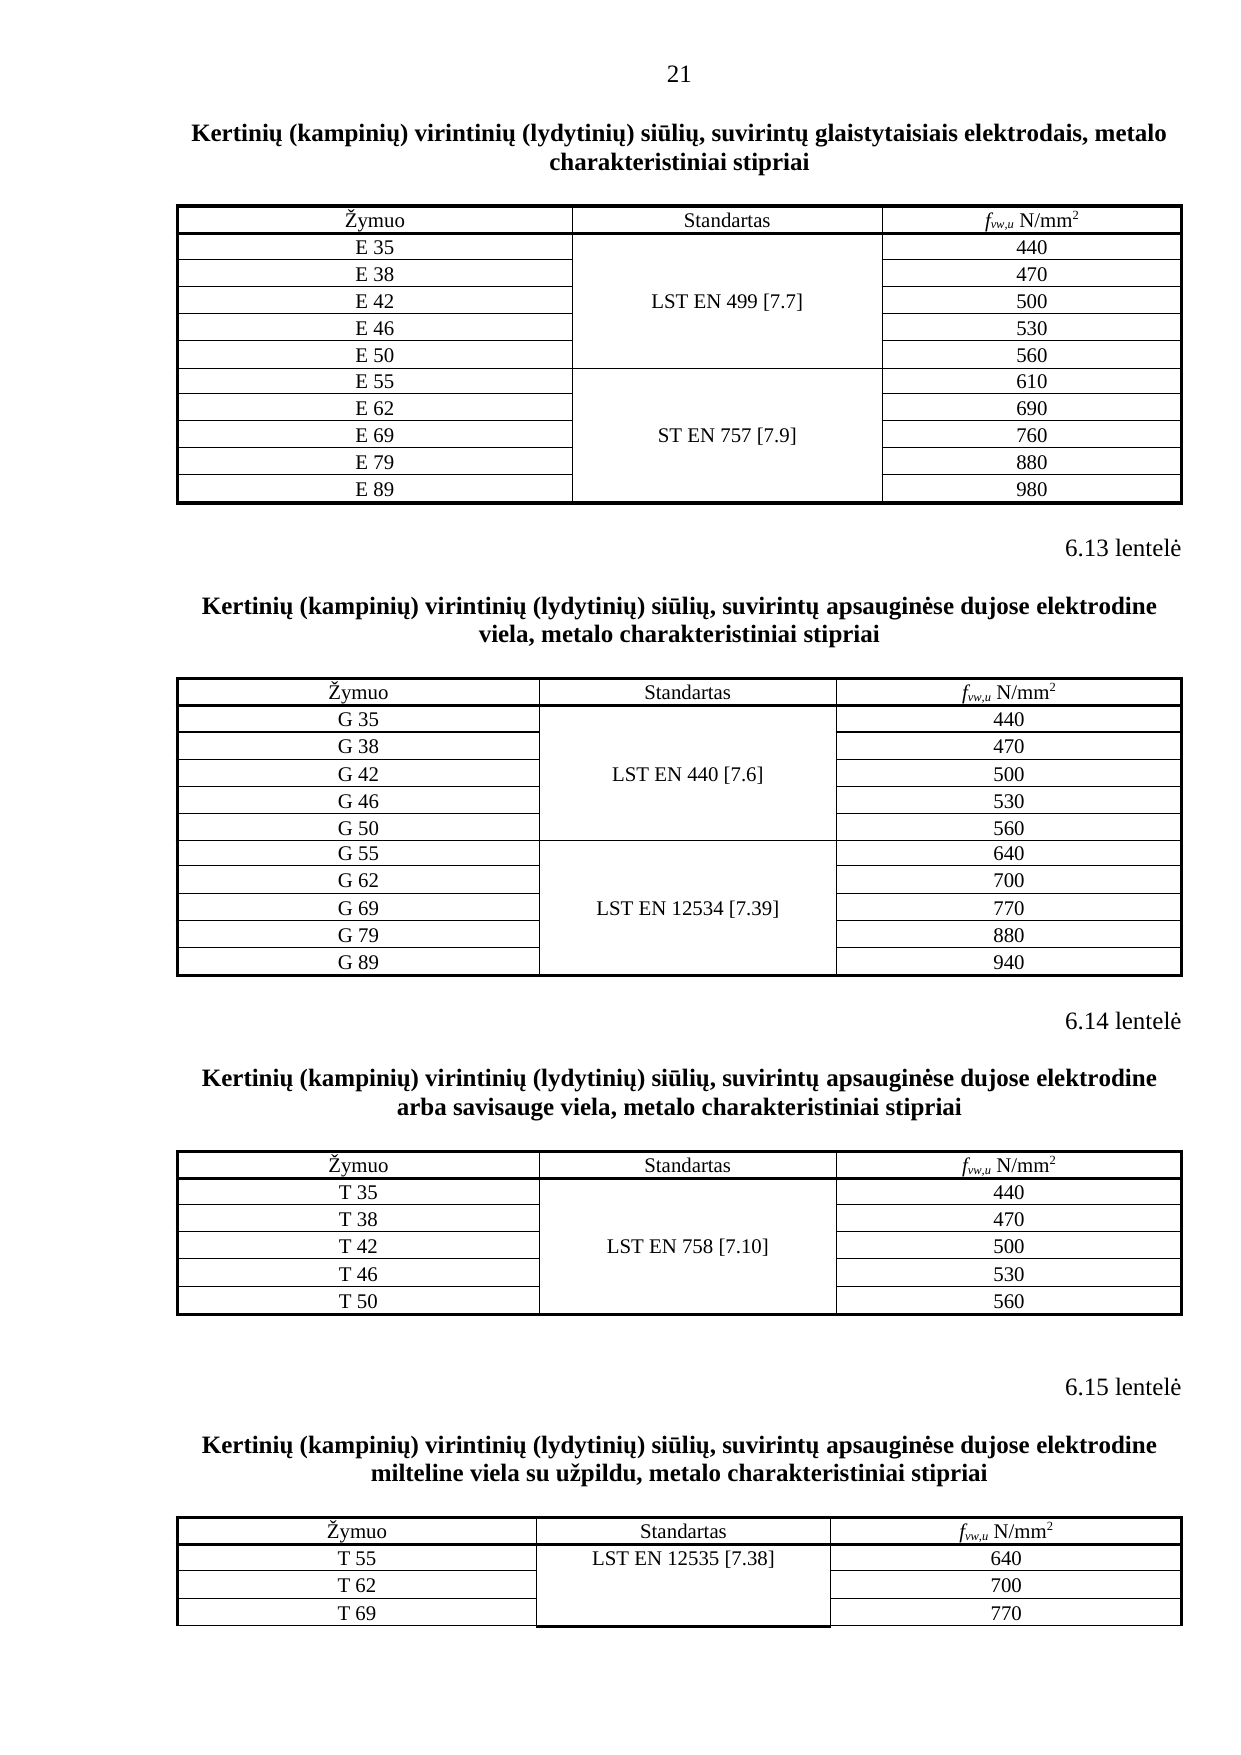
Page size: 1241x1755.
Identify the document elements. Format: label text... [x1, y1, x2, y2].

table_cell 640 [831, 1546, 1180, 1570]
text Kertinių (kampinių) virintinių (lydytinių) siūlių, suvirintų apsauginėse dujose elektrodine viela, metalo charakteristiniai stipriai [177, 591, 1181, 648]
table_header Žymuo [179, 1153, 539, 1177]
text Kertinių (kampinių) virintinių (lydytinių) siūlių, suvirintų glaistytaisiais elektrodais, metalo charakteristiniai stipriai [177, 118, 1181, 176]
table_cell E 55 [179, 369, 572, 393]
table_header Standartas [537, 1519, 830, 1543]
table_header fvw,u N/mm2 [883, 208, 1180, 232]
table_cell 470 [837, 1205, 1180, 1231]
table_cell 530 [837, 1259, 1180, 1286]
table_cell 440 [837, 1180, 1180, 1204]
table_cell 940 [837, 948, 1180, 974]
table_cell 770 [831, 1599, 1180, 1625]
table_cell E 79 [179, 448, 572, 474]
table_header Standartas [540, 1153, 836, 1177]
table_cell 560 [837, 814, 1180, 840]
table_cell E 62 [179, 394, 572, 420]
table_cell 500 [837, 1232, 1180, 1258]
table_cell 880 [883, 448, 1180, 474]
table_cell G 62 [179, 866, 539, 892]
table_cell T 62 [179, 1571, 536, 1597]
table_header Standartas [573, 208, 882, 232]
text 6.15 lentelė [177, 1372, 1181, 1401]
table_cell 440 [837, 707, 1180, 731]
table_cell T 42 [179, 1232, 539, 1258]
table_header fvw,u N/mm2 [837, 1153, 1180, 1177]
text Kertinių (kampinių) virintinių (lydytinių) siūlių, suvirintų apsauginėse dujose elektrodine milteline viela su užpildu, metalo charakteristiniai stipriai [177, 1430, 1181, 1487]
table_cell E 35 [179, 235, 572, 259]
table_cell T 38 [179, 1205, 539, 1231]
table_header Žymuo [179, 208, 572, 232]
text 6.14 lentelė [177, 1006, 1181, 1034]
table_cell 440 [883, 235, 1180, 259]
table_header Standartas [540, 680, 836, 704]
table_cell G 55 [179, 841, 539, 865]
table_header fvw,u N/mm2 [837, 680, 1180, 704]
table_cell 610 [883, 369, 1180, 393]
table_cell 690 [883, 394, 1180, 420]
table_cell E 89 [179, 475, 572, 501]
table_cell 760 [883, 421, 1180, 447]
table_cell 500 [837, 760, 1180, 786]
table_cell ST EN 757 [7.9] [573, 369, 882, 501]
table_cell 560 [883, 341, 1180, 367]
table_cell E 50 [179, 341, 572, 367]
table_cell 470 [883, 260, 1180, 286]
table_cell G 42 [179, 760, 539, 786]
text 6.13 lentelė [177, 533, 1181, 562]
table_cell E 69 [179, 421, 572, 447]
table_cell LST EN 12535 [7.38] [537, 1546, 830, 1625]
table_cell G 69 [179, 894, 539, 919]
table_cell T 35 [179, 1180, 539, 1204]
table_header Žymuo [179, 680, 539, 704]
table_cell G 89 [179, 948, 539, 974]
table_cell T 50 [179, 1287, 539, 1313]
table_cell 500 [883, 287, 1180, 313]
table_cell 530 [883, 314, 1180, 340]
table_cell 700 [831, 1571, 1180, 1597]
table_cell 470 [837, 733, 1180, 758]
table_cell G 50 [179, 814, 539, 840]
table_cell E 42 [179, 287, 572, 313]
table_cell 770 [837, 894, 1180, 919]
table_cell E 46 [179, 314, 572, 340]
table_cell 700 [837, 866, 1180, 892]
table_header fvw,u N/mm2 [831, 1519, 1180, 1543]
table_header Žymuo [179, 1519, 536, 1543]
table_cell LST EN 440 [7.6] [540, 707, 836, 840]
table_cell T 55 [179, 1546, 536, 1570]
table_cell T 46 [179, 1259, 539, 1286]
table_cell G 38 [179, 733, 539, 758]
table_cell 980 [883, 475, 1180, 501]
table_cell 880 [837, 921, 1180, 947]
table_cell G 79 [179, 921, 539, 947]
text Kertinių (kampinių) virintinių (lydytinių) siūlių, suvirintų apsauginėse dujose elektrodine arba savisauge viela, metalo charakteristiniai stipriai [177, 1063, 1181, 1121]
table_cell LST EN 758 [7.10] [540, 1180, 836, 1313]
table_cell E 38 [179, 260, 572, 286]
table_cell G 35 [179, 707, 539, 731]
table_cell 560 [837, 1287, 1180, 1313]
table_cell T 69 [179, 1599, 536, 1625]
table_cell 530 [837, 787, 1180, 813]
table_cell G 46 [179, 787, 539, 813]
table_cell LST EN 12534 [7.39] [540, 841, 836, 974]
table_cell LST EN 499 [7.7] [573, 235, 882, 367]
table_cell 640 [837, 841, 1180, 865]
